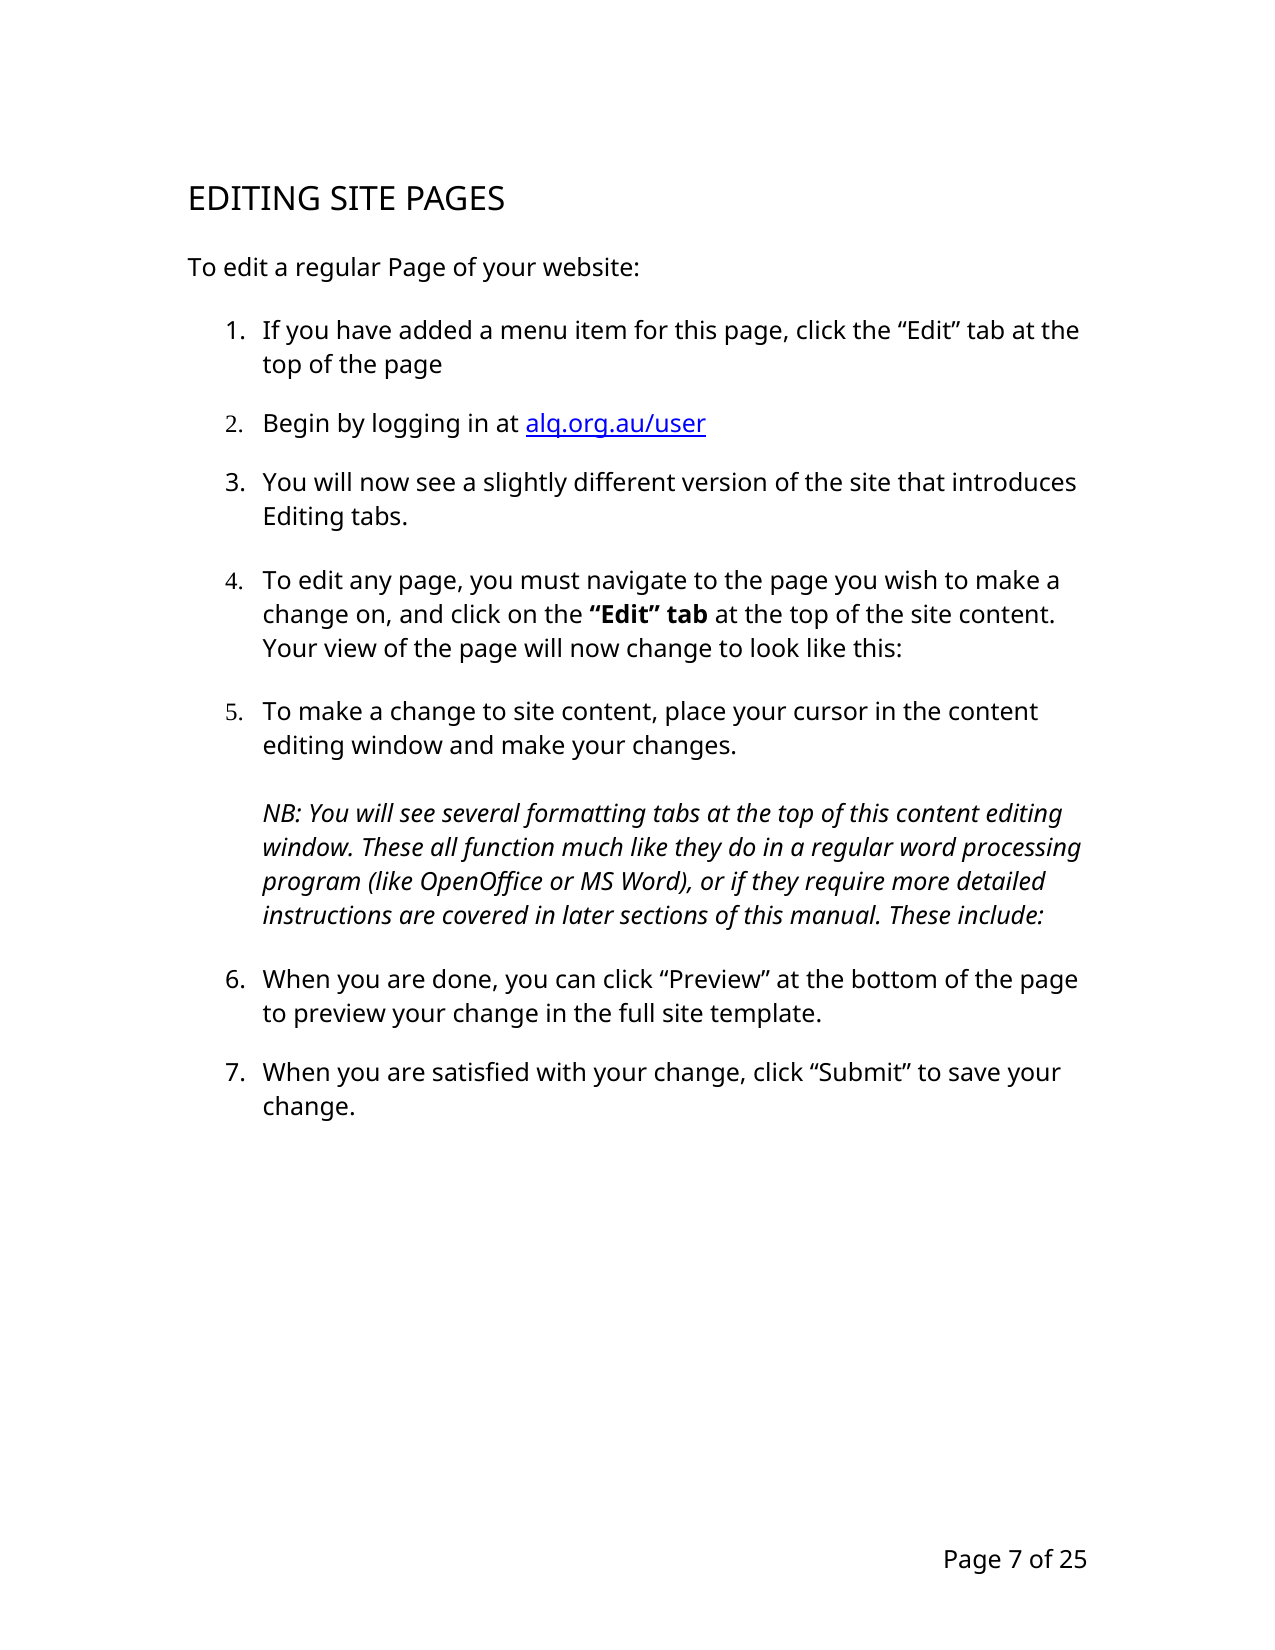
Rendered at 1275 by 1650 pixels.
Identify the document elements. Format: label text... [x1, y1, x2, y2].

text To edit a regular Page of your website: [187, 249, 1087, 284]
list When you are done, you can click “Preview” at the bottom of the page to preview your change in the full site template. [225, 961, 1087, 1029]
subtitle Editing Site Pages [187, 175, 1087, 220]
list To make a change to site content, place your cursor in the content editing window and make your changes. NB: You will see several formatting tabs at the top of this content editing window. These all function much like they do in a regular word processing program (like OpenOffice or MS Word), or if they require more detailed instructions are covered in later sections of this manual. These include: [225, 694, 1087, 932]
list If you have added a menu item for this page, click the “Edit” tab at the top of the page [225, 313, 1087, 381]
list When you are satisfied with your change, click “Submit” to save your change. [225, 1054, 1087, 1122]
list Begin by logging in at alq.org.au/user [225, 406, 1087, 440]
list To edit any page, you must navigate to the page you wish to make a change on, and click on the “Edit” tab at the top of the site content. Your view of the page will now change to look like this: [225, 562, 1087, 664]
list You will now see a slightly different version of the site that introduces Editing tabs. [225, 465, 1087, 533]
